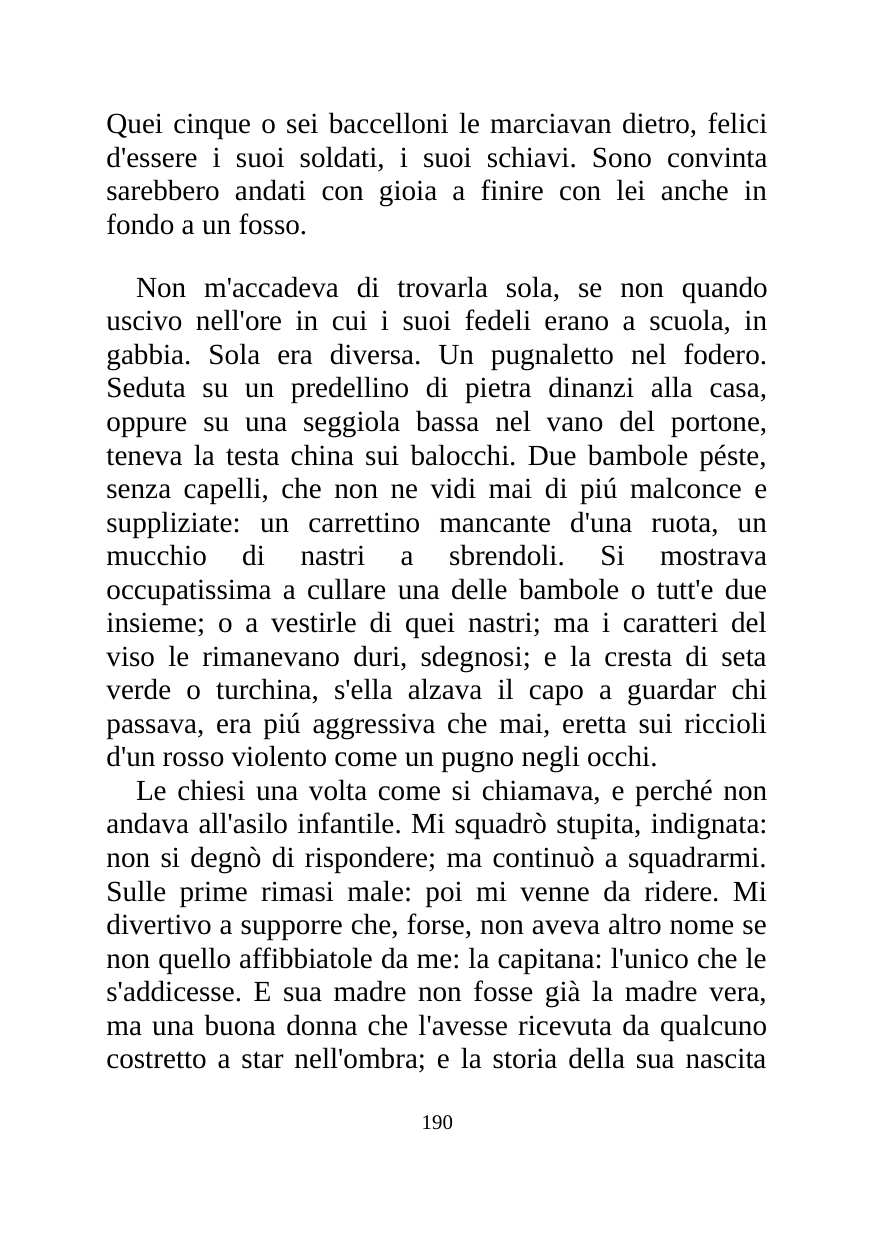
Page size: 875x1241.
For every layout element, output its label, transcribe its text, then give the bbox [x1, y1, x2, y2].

text Le chiesi una volta come si chiamava, e perché non andava all'asilo infantile. Mi squadrò stupita, indignata: non si degnò di rispondere; ma continuò a squadrarmi. Sulle prime rimasi male: poi mi venne da ridere. Mi divertivo a supporre che, forse, non aveva altro nome se non quello affibbiatole da me: la capitana: l'unico che le s'addicesse. E sua madre non fosse già la madre vera, ma una buona donna che l'avesse ricevuta da qualcuno costretto a star nell'ombra; e la storia della sua nascita [106, 773, 768, 1075]
text Quei cinque o sei baccelloni le marciavan dietro, felici d'essere i suoi soldati, i suoi schiavi. Sono convinta sarebbero andati con gioia a finire con lei anche in fondo a un fosso. [106, 106, 768, 240]
text Non m'accadeva di trovarla sola, se non quando uscivo nell'ore in cui i suoi fedeli erano a scuola, in gabbia. Sola era diversa. Un pugnaletto nel fodero. Seduta su un predellino di pietra dinanzi alla casa, oppure su una seggiola bassa nel vano del portone, teneva la testa china sui balocchi. Due bambole péste, senza capelli, che non ne vidi mai di piú malconce e suppliziate: un carrettino mancante d'una ruota, un mucchio di nastri a sbrendoli. Si mostrava occupatissima a cullare una delle bambole o tutt'e due insieme; o a vestirle di quei nastri; ma i caratteri del viso le rimanevano duri, sdegnosi; e la cresta di seta verde o turchina, s'ella alzava il capo a guardar chi passava, era piú aggressiva che mai, eretta sui riccioli d'un rosso violento come un pugno negli occhi. [106, 270, 768, 773]
